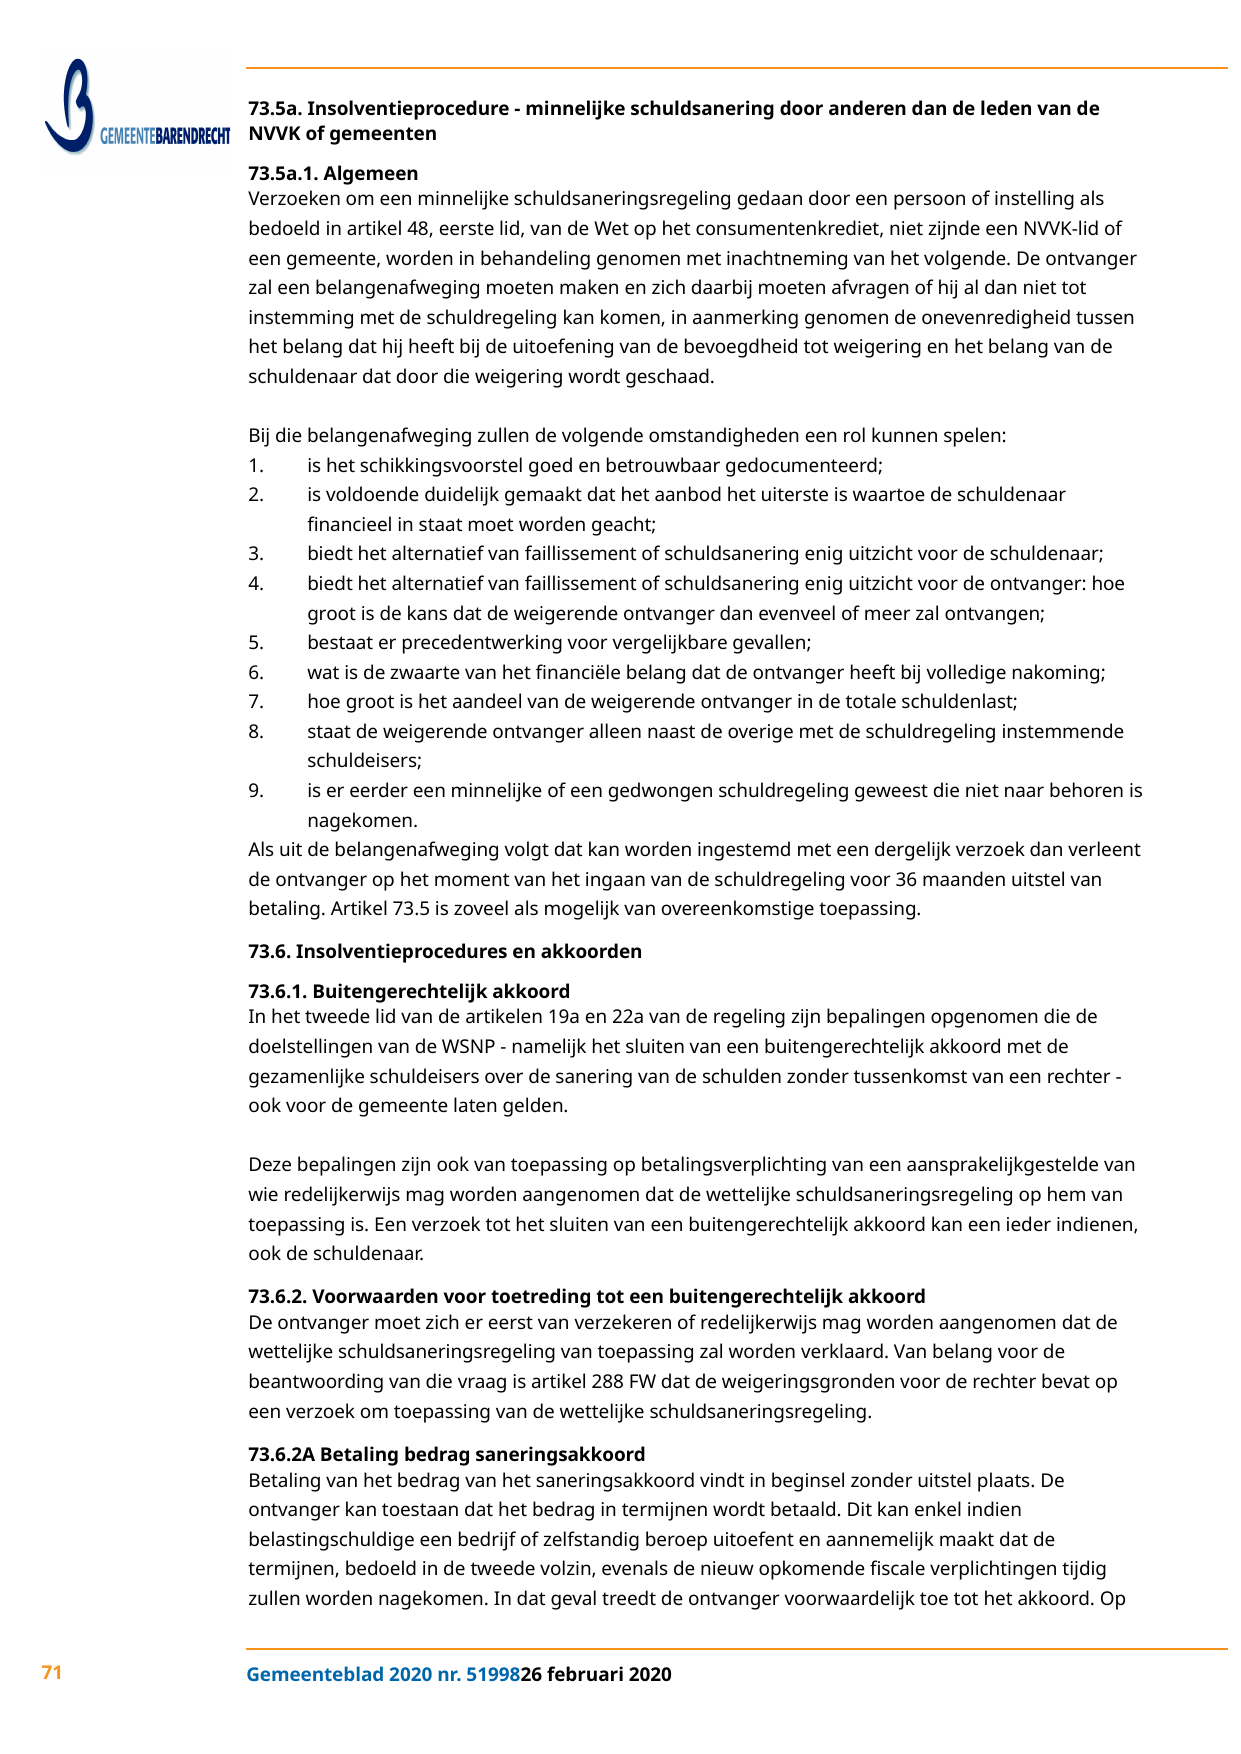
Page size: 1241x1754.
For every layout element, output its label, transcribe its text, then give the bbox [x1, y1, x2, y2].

text Bij die belangenafweging zullen de volgende omstandigheden een rol kunnen spelen: [248, 422, 1152, 448]
text 73.6.1. Buitengerechtelijk akkoord [248, 978, 1152, 1004]
text De ontvanger moet zich er eerst van verzekeren of redelijkerwijs mag worden aangenomen dat de wettelijke schuldsaneringsregeling van toepassing zal worden verklaard. Van belang voor de beantwoording van die vraag is artikel 288 FW dat de weigeringsgronden voor de rechter bevat op een verzoek om toepassing van de wettelijke schuldsaneringsregeling. [248, 1309, 1152, 1424]
text Verzoeken om een minnelijke schuldsaneringsregeling gedaan door een persoon of instelling als bedoeld in artikel 48, eerste lid, van de Wet op het consumentenkrediet, niet zijnde een NVVK-lid of een gemeente, worden in behandeling genomen met inachtneming van het volgende. De ontvanger zal een belangenafweging moeten maken en zich daarbij moeten afvragen of hij al dan niet tot instemming met de schuldregeling kan komen, in aanmerking genomen de onevenredigheid tussen het belang dat hij heeft bij de uitoefening van de bevoegdheid tot weigering en het belang van de schuldenaar dat door die weigering wordt geschaad. [248, 186, 1152, 389]
list bestaat er precedentwerking voor vergelijkbare gevallen; [248, 629, 1152, 655]
text 73.6. Insolventieprocedures en akkoorden [248, 939, 1152, 964]
list is voldoende duidelijk gemaakt dat het aanbod het uiterste is waartoe de schuldenaar financieel in staat moet worden geacht; [248, 481, 1152, 537]
list is het schikkingsvoorstel goed en betrouwbaar gedocumenteerd; [248, 452, 1152, 477]
text 73.5a.1. Algemeen [248, 160, 1152, 186]
list hoe groot is het aandeel van de weigerende ontvanger in de totale schuldenlast; [248, 688, 1152, 714]
text In het tweede lid van de artikelen 19a en 22a van de regeling zijn bepalingen opgenomen die de doelstellingen van de WSNP - namelijk het sluiten van een buitengerechtelijk akkoord met de gezamenlijke schuldeisers over de sanering van de schulden zonder tussenkomst van een rechter - ook voor de gemeente laten gelden. [248, 1004, 1152, 1118]
list biedt het alternatief van faillissement of schuldsanering enig uitzicht voor de schuldenaar; [248, 541, 1152, 566]
list is er eerder een minnelijke of een gedwongen schuldregeling geweest die niet naar behoren is nagekomen. [248, 777, 1152, 832]
text Betaling van het bedrag van het saneringsakkoord vindt in beginsel zonder uitstel plaats. De ontvanger kan toestaan dat het bedrag in termijnen wordt betaald. Dit kan enkel indien belastingschuldige een bedrijf of zelfstandig beroep uitoefent en aannemelijk maakt dat de termijnen, bedoeld in de tweede volzin, evenals de nieuw opkomende fiscale verplichtingen tijdig zullen worden nagekomen. In dat geval treedt de ontvanger voorwaardelijk toe tot het akkoord. Op [248, 1467, 1152, 1611]
text 73.5a. Insolventieprocedure - minnelijke schuldsanering door anderen dan de leden van de NVVK of gemeenten [248, 95, 1152, 146]
list biedt het alternatief van faillissement of schuldsanering enig uitzicht voor de ontvanger: hoe groot is de kans dat de weigerende ontvanger dan evenveel of meer zal ontvangen; [248, 570, 1152, 625]
text 73.6.2A Betaling bedrag saneringsakkoord [248, 1441, 1152, 1467]
text Deze bepalingen zijn ook van toepassing op betalingsverplichting van een aansprakelijkgestelde van wie redelijkerwijs mag worden aangenomen dat de wettelijke schuldsaneringsregeling op hem van toepassing is. Een verzoek tot het sluiten van een buitengerechtelijk akkoord kan een ieder indienen, ook de schuldenaar. [248, 1152, 1152, 1266]
list staat de weigerende ontvanger alleen naast de overige met de schuldregeling instemmende schuldeisers; [248, 718, 1152, 773]
text Als uit de belangenafweging volgt dat kan worden ingestemd met een dergelijk verzoek dan verleent de ontvanger op het moment van het ingaan van de schuldregeling voor 36 maanden uitstel van betaling. Artikel 73.5 is zoveel als mogelijk van overeenkomstige toepassing. [248, 836, 1152, 921]
text 73.6.2. Voorwaarden voor toetreding tot een buitengerechtelijk akkoord [248, 1283, 1152, 1309]
list wat is de zwaarte van het financiële belang dat de ontvanger heeft bij volledige nakoming; [248, 659, 1152, 684]
picture [41, 47, 231, 172]
